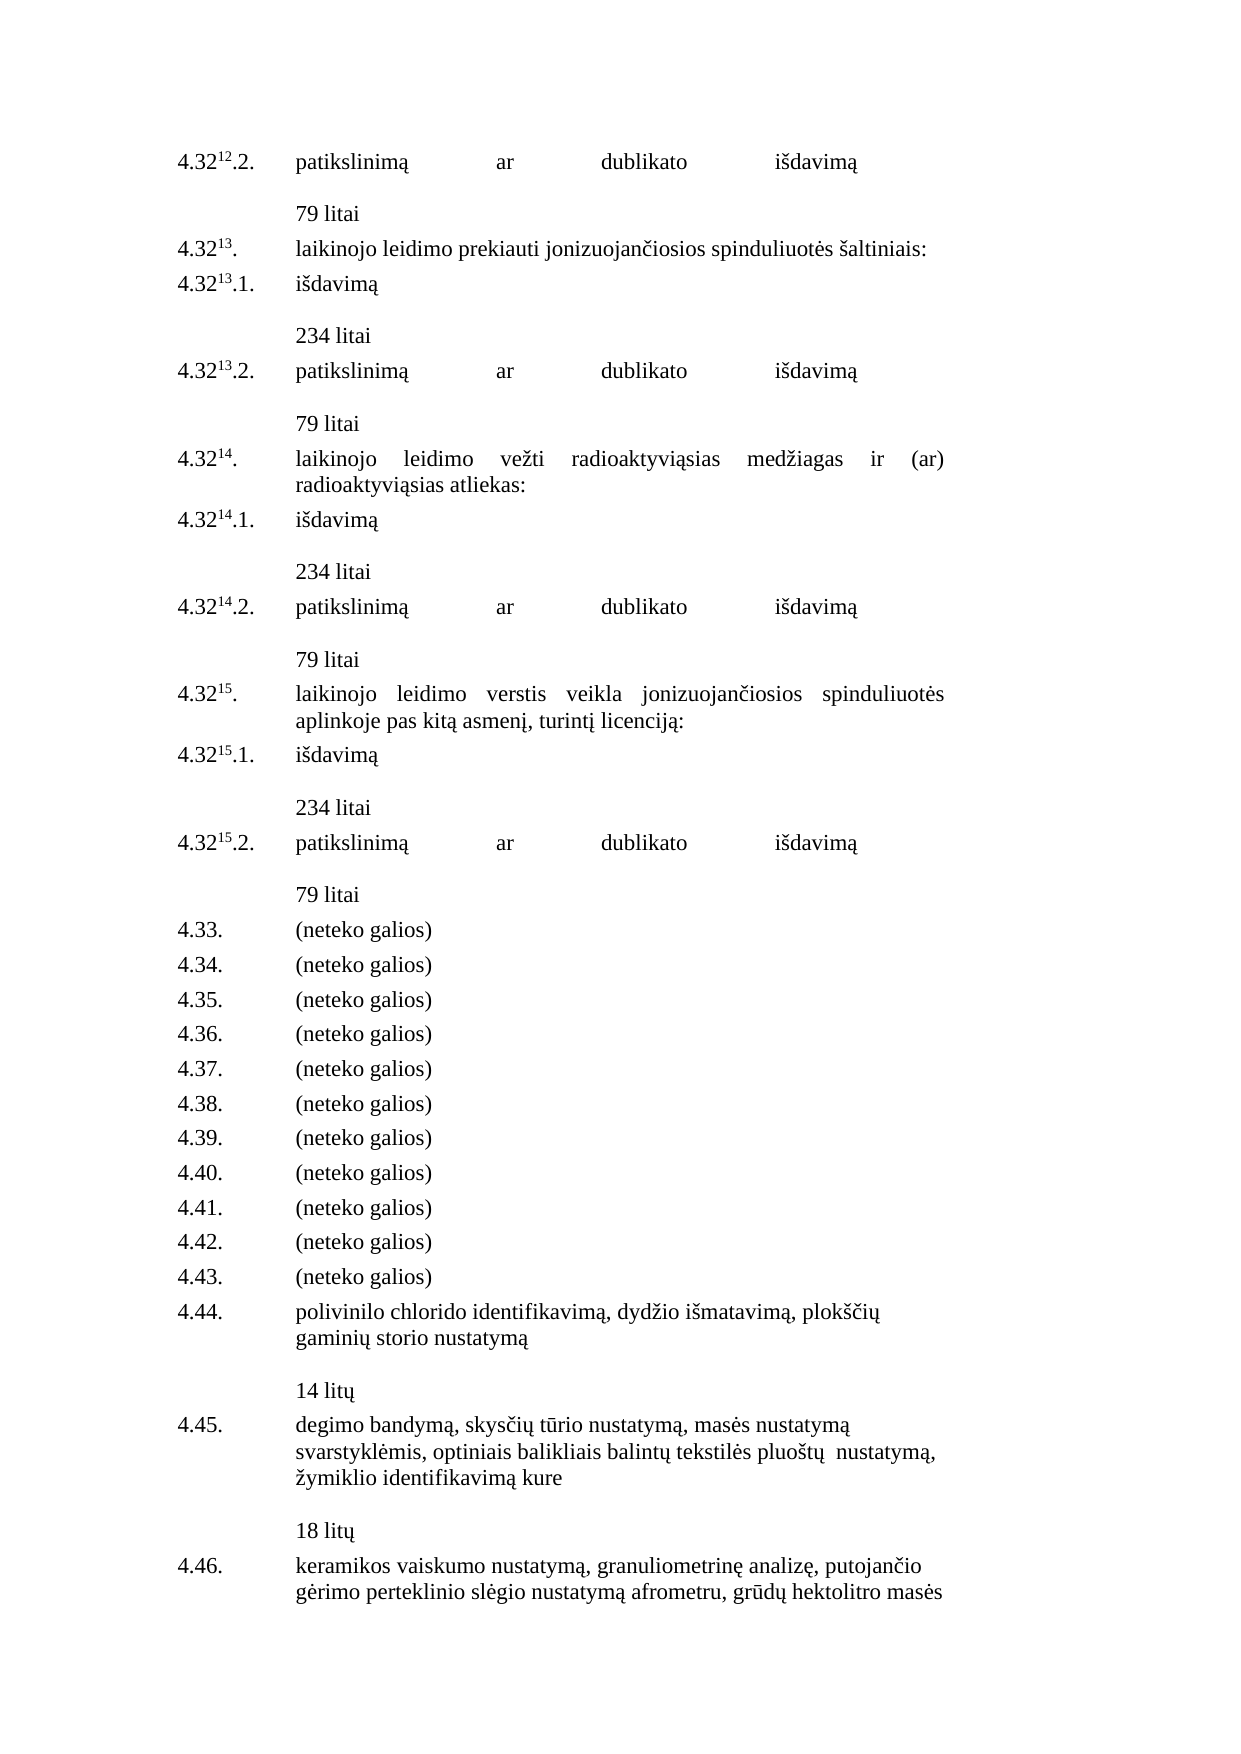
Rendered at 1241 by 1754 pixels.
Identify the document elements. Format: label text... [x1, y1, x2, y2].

text 4.3215. laikinojo leidimo verstis veikla jonizuojančiosios spinduliuotės aplinkoje pas kitą asmenį, turintį licenciją: [177, 680, 945, 733]
text 4.35. (neteko galios) [177, 986, 945, 1012]
text 4.45. degimo bandymą, skysčių tūrio nustatymą, masės nustatymą svarstyklėmis, optiniais balikliais balintų tekstilės pluoštų nustatymą, žymiklio identifikavimą kure 18 litų [177, 1412, 945, 1543]
text 4.3215.1. išdavimą 234 litai [177, 741, 945, 821]
text 4.3214.1. išdavimą 234 litai [177, 506, 945, 585]
text 4.38. (neteko galios) [177, 1090, 945, 1116]
text 4.3212.2. patikslinimą ar dublikato išdavimą 79 litai [177, 148, 945, 227]
text 4.37. (neteko galios) [177, 1055, 945, 1081]
text 4.3214. laikinojo leidimo vežti radioaktyviąsias medžiagas ir (ar) radioaktyviąsias atliekas: [177, 444, 945, 497]
text 4.3214.2. patikslinimą ar dublikato išdavimą 79 litai [177, 593, 945, 672]
text 4.3215.2. patikslinimą ar dublikato išdavimą 79 litai [177, 829, 945, 908]
text 4.43. (neteko galios) [177, 1263, 945, 1289]
text 4.42. (neteko galios) [177, 1228, 945, 1255]
text 4.44. polivinilo chlorido identifikavimą, dydžio išmatavimą, plokščių gaminių storio nustatymą 14 litų [177, 1298, 945, 1403]
text 4.36. (neteko galios) [177, 1020, 945, 1047]
text 4.34. (neteko galios) [177, 951, 945, 977]
text 4.46. keramikos vaiskumo nustatymą, granuliometrinę analizę, putojančio gėrimo perteklinio slėgio nustatymą afrometru, grūdų hektolitro masės [177, 1552, 945, 1604]
text 4.33. (neteko galios) [177, 916, 945, 943]
text 4.3213.1. išdavimą 234 litai [177, 270, 945, 349]
text 4.3213.2. patikslinimą ar dublikato išdavimą 79 litai [177, 357, 945, 436]
text 4.39. (neteko galios) [177, 1124, 945, 1151]
text 4.41. (neteko galios) [177, 1194, 945, 1220]
text 4.40. (neteko galios) [177, 1159, 945, 1185]
text 4.3213. laikinojo leidimo prekiauti jonizuojančiosios spinduliuotės šaltiniais: [177, 235, 945, 261]
